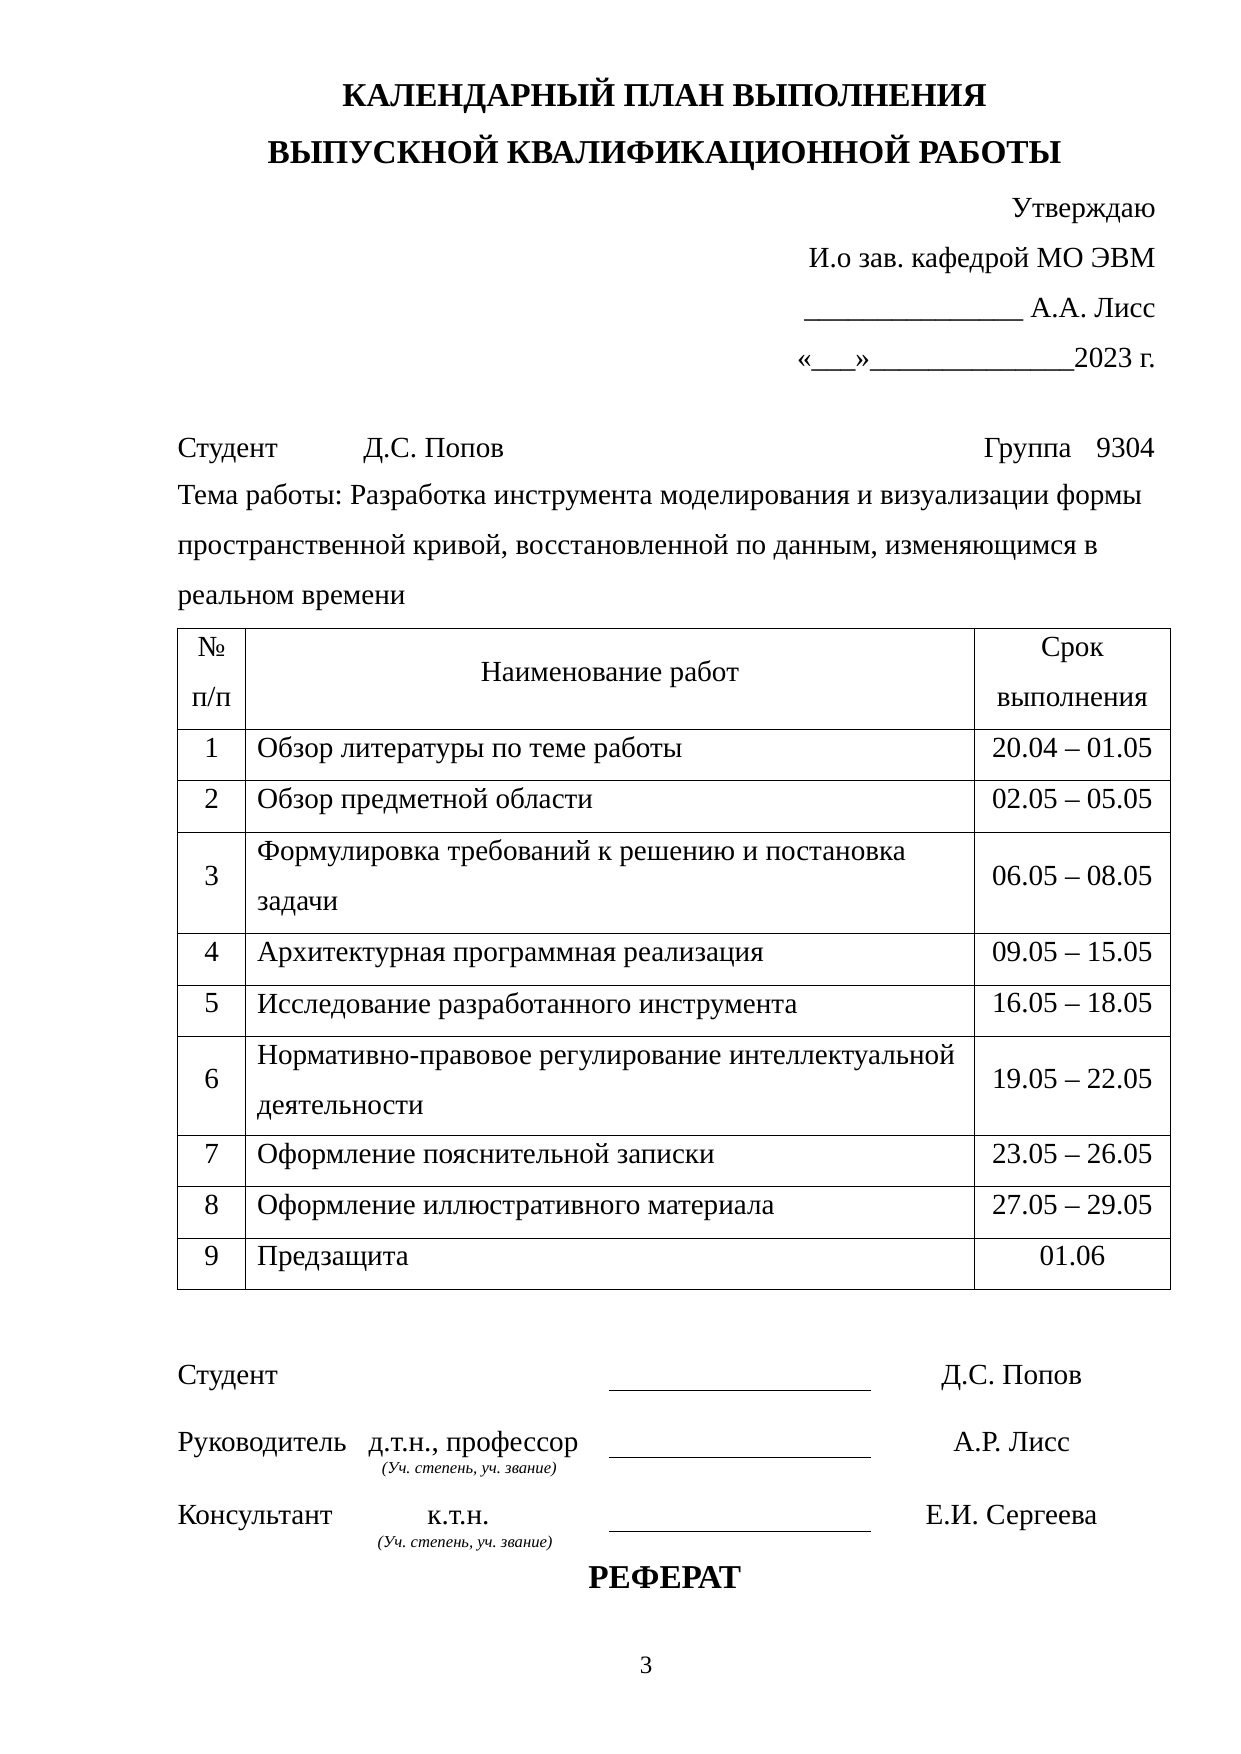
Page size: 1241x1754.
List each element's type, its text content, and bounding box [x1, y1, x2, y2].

table_cell Е.И. Сергеева [871, 1492, 1152, 1531]
table_header 9304 [1085, 418, 1167, 477]
table_header Д.С. Попов [352, 418, 947, 477]
table_cell 7 [178, 1136, 245, 1186]
table_cell 02.05 – 05.05 [975, 781, 1170, 832]
table_cell Нормативно-правовое регулирование интеллектуальной деятельности [246, 1037, 974, 1135]
table_cell Формулировка требований к решению и постановка задачи [246, 833, 974, 933]
table_cell 20.04 – 01.05 [975, 730, 1170, 780]
table_cell 16.05 – 18.05 [975, 986, 1170, 1036]
table_cell 06.05 – 08.05 [975, 833, 1170, 933]
table_cell (Уч. степень, уч. звание) [166, 1457, 609, 1492]
table_cell Тема работы: Разработка инструмента моделирования и визуализации формы пространственной кривой, восстановленной по данным, изменяющимся в реальном времени [166, 477, 1167, 628]
table_cell Оформление пояснительной записки [246, 1136, 974, 1186]
table_cell 01.06 [975, 1239, 1170, 1289]
table_cell [609, 1492, 871, 1531]
table_cell [166, 341, 522, 379]
table_cell (Уч. степень, уч. звание) [166, 1531, 609, 1551]
table_cell Предзащита [246, 1239, 974, 1289]
table_cell 09.05 – 15.05 [975, 934, 1170, 984]
table_cell Руководитель д.т.н., профессор [166, 1390, 609, 1457]
table_cell 8 [178, 1187, 245, 1237]
table_header Срок выполнения [975, 629, 1170, 729]
table_cell 6 [178, 1037, 245, 1135]
table_cell _______________ А.А. Лисс [522, 290, 1167, 341]
table_cell [609, 1391, 871, 1457]
table_cell [609, 1532, 871, 1551]
table_header [166, 190, 522, 240]
table_cell Консультант к.т.н. [166, 1492, 609, 1531]
table_cell 5 [178, 986, 245, 1036]
table_cell А.Р. Лисс [871, 1390, 1152, 1457]
table_cell [166, 290, 522, 341]
table_header Наименование работ [246, 629, 974, 729]
table_cell 19.05 – 22.05 [975, 1037, 1170, 1135]
table_header Студент [166, 1357, 609, 1390]
table_header Студент [166, 418, 352, 477]
table_header № п/п [178, 629, 245, 729]
table_cell Архитектурная программная реализация [246, 934, 974, 984]
table_cell 1 [178, 730, 245, 780]
table_cell [871, 1457, 1152, 1492]
table_header Д.С. Попов [871, 1357, 1152, 1390]
table_header [609, 1357, 871, 1390]
table_cell [609, 1458, 871, 1492]
table_cell Обзор литературы по теме работы [246, 730, 974, 780]
text календарный план выполнения [177, 75, 1152, 113]
table_cell Исследование разработанного инструмента [246, 986, 974, 1036]
table_cell 2 [178, 781, 245, 832]
table_cell 4 [178, 934, 245, 984]
table_cell Оформление иллюстративного материала [246, 1187, 974, 1237]
text РЕФЕРАТ [177, 1557, 1152, 1595]
table_cell 23.05 – 26.05 [975, 1136, 1170, 1186]
table_cell 9 [178, 1239, 245, 1289]
table_cell [871, 1531, 1152, 1551]
table_header [947, 418, 972, 477]
table_cell И.о зав. кафедрой МО ЭВМ [522, 240, 1167, 290]
table_header Утверждаю [522, 190, 1167, 240]
table_cell [166, 240, 522, 290]
table_cell Обзор предметной области [246, 781, 974, 832]
table_cell 27.05 – 29.05 [975, 1187, 1170, 1237]
table_header Группа [972, 418, 1085, 477]
table_cell «___»______________2023 г. [522, 341, 1167, 379]
text выпускной квалификационной работы [177, 132, 1152, 171]
table_cell 3 [178, 833, 245, 933]
